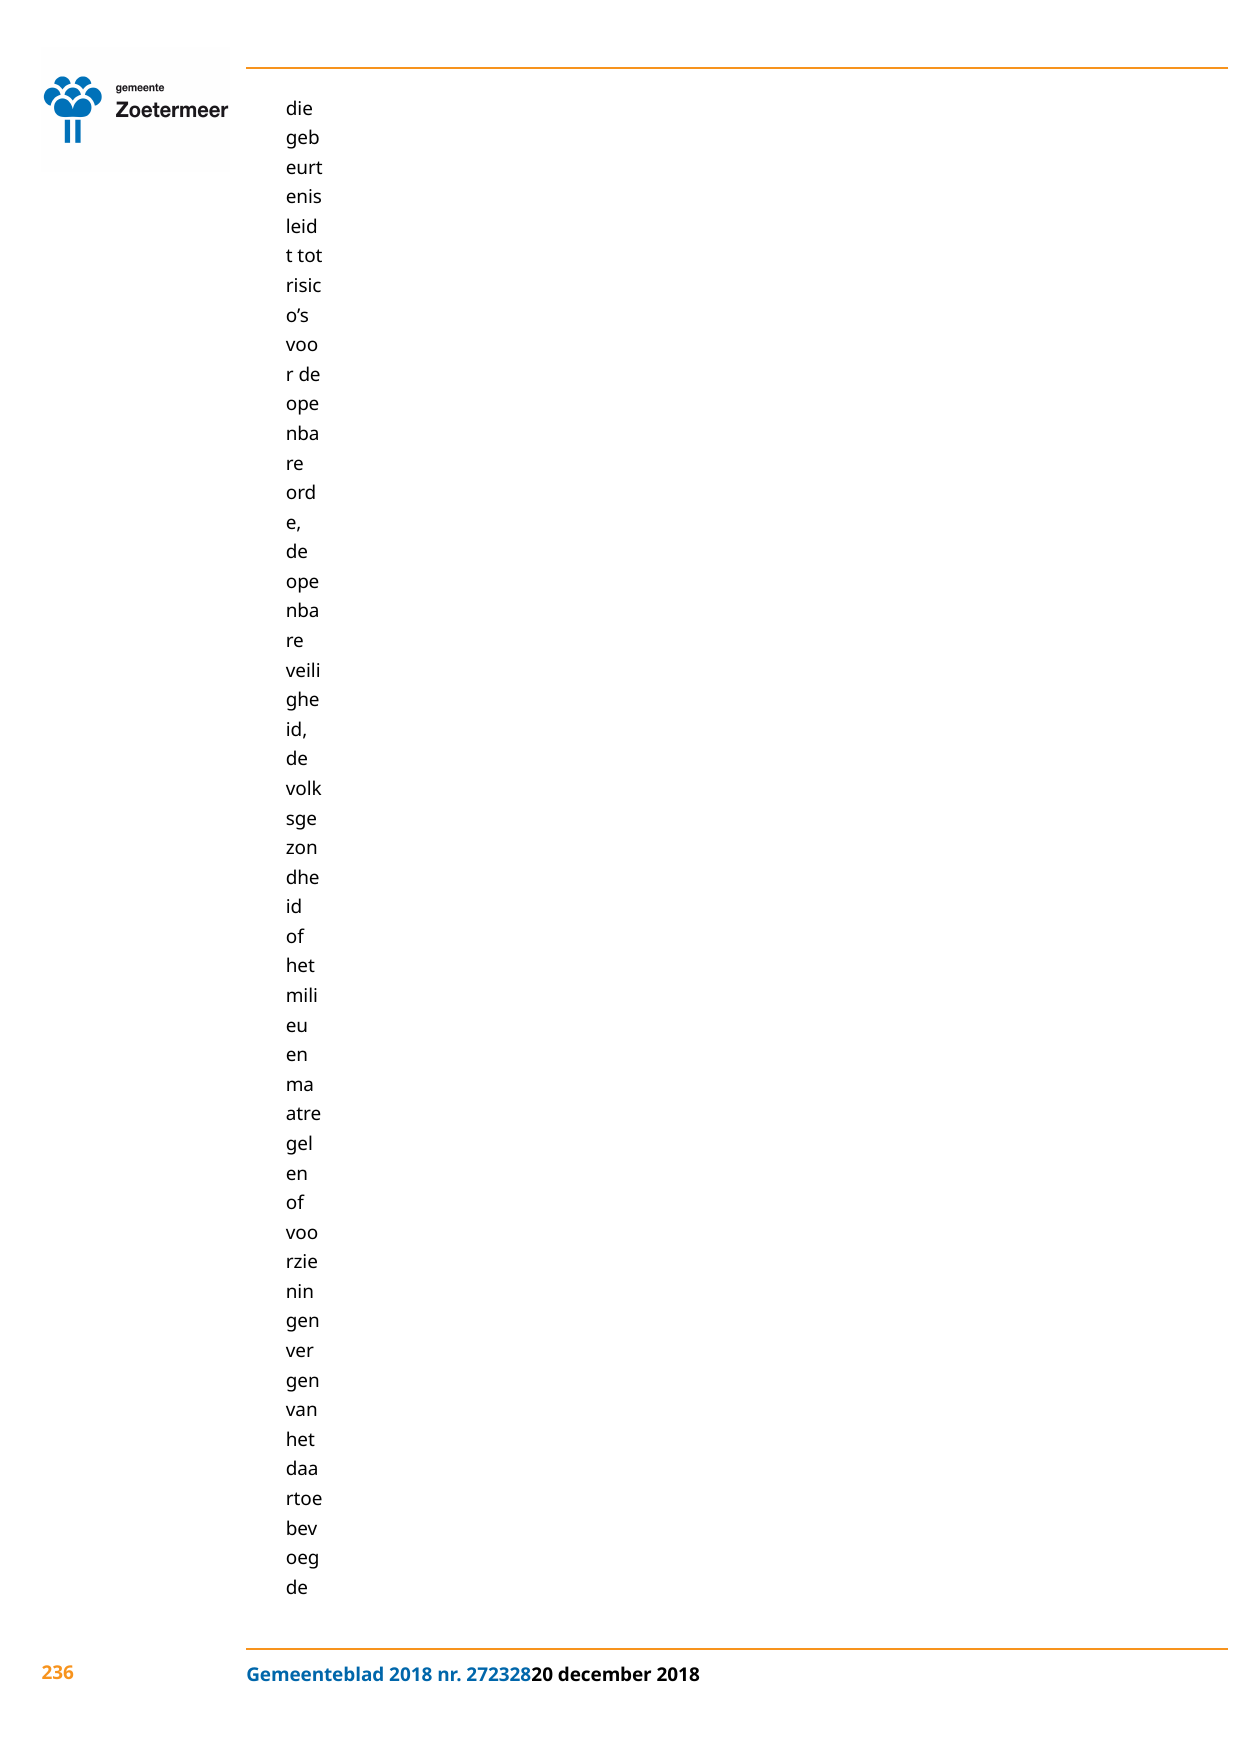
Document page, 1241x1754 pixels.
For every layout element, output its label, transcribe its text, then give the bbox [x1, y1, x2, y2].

picture [41, 47, 231, 172]
table_cell die gebeurtenis leidt tot risico’s voor de openbare orde, de openbare veiligheid, de volksgezondheid of het milieu en maatregelen of voorzieningen vergen van het daartoe bevoegde [286, 95, 323, 1600]
table_cell [248, 95, 286, 1600]
table_cell [361, 95, 398, 1600]
table_cell [323, 95, 361, 1600]
